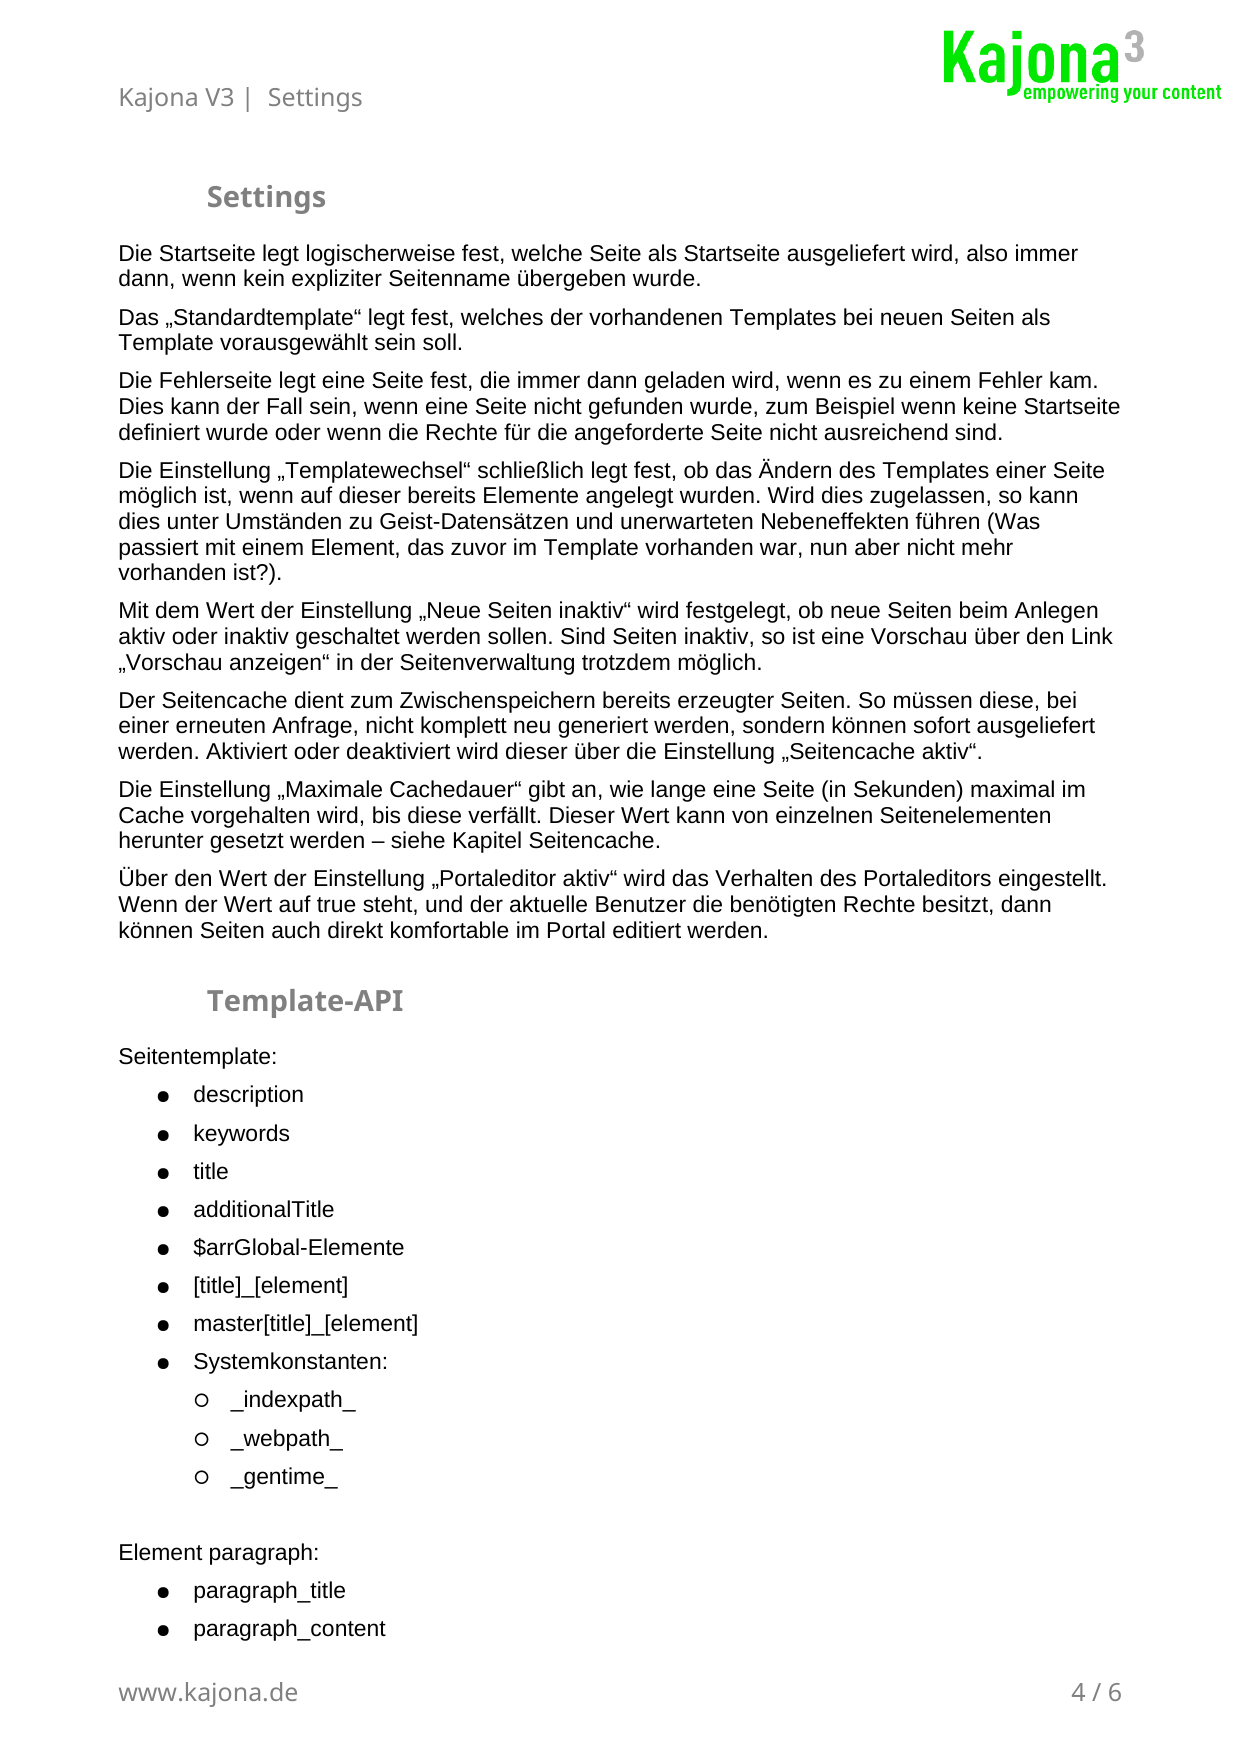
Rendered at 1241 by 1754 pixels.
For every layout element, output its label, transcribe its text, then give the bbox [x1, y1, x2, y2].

list master[title]_[element] [156, 1311, 1122, 1337]
list description [156, 1082, 1122, 1108]
list _gentime_ [193, 1463, 1122, 1489]
picture [944, 30, 1221, 103]
list paragraph_content [156, 1616, 1122, 1642]
list paragraph_title [156, 1578, 1122, 1603]
list additionalTitle [156, 1197, 1122, 1222]
text Die Fehlerseite legt eine Seite fest, die immer dann geladen wird, wenn es zu einem Fehler kam. Dies kann der Fall sein, wenn eine Seite nicht gefunden wurde, zum Beispiel wenn keine Startseite definiert wurde oder wenn die Rechte für die angeforderte Seite nicht ausreichend sind. [118, 368, 1122, 445]
text Mit dem Wert der Einstellung „Neue Seiten inaktiv“ wird festgelegt, ob neue Seiten beim Anlegen aktiv oder inaktiv geschaltet werden sollen. Sind Seiten inaktiv, so ist eine Vorschau über den Link „Vorschau anzeigen“ in der Seitenverwaltung trotzdem möglich. [118, 598, 1122, 675]
text Der Seitencache dient zum Zwischenspeichern bereits erzeugter Seiten. So müssen diese, bei einer erneuten Anfrage, nicht komplett neu generiert werden, sondern können sofort ausgeliefert werden. Aktiviert oder deaktiviert wird dieser über die Einstellung „Seitencache aktiv“. [118, 687, 1122, 764]
text Über den Wert der Einstellung „Portaleditor aktiv“ wird das Verhalten des Portaleditors eingestellt. Wenn der Wert auf true steht, und der aktuelle Benutzer die benötigten Rechte besitzt, dann können Seiten auch direkt komfortable im Portal editiert werden. [118, 866, 1122, 943]
text Die Einstellung „Templatewechsel“ schließlich legt fest, ob das Ändern des Templates einer Seite möglich ist, wenn auf dieser bereits Elemente angelegt wurden. Wird dies zugelassen, so kann dies unter Umständen zu Geist-Datensätzen und unerwarteten Nebeneffekten führen (Was passiert mit einem Element, das zuvor im Template vorhanden war, nun aber nicht mehr vorhanden ist?). [118, 457, 1122, 585]
list Systemkonstanten: [156, 1349, 1122, 1375]
list _indexpath_ [193, 1387, 1122, 1413]
list _webpath_ [193, 1425, 1122, 1451]
subtitle Template-API [118, 980, 1122, 1020]
list keywords [156, 1120, 1122, 1146]
text Das „Standardtemplate“ legt fest, welches der vorhandenen Templates bei neuen Seiten als Template vorausgewählt sein soll. [118, 304, 1122, 355]
text Die Einstellung „Maximale Cachedauer“ gibt an, wie lange eine Seite (in Sekunden) maximal im Cache vorgehalten wird, bis diese verfällt. Dieser Wert kann von einzelnen Seitenelementen herunter gesetzt werden – siehe Kapitel Seitencache. [118, 777, 1122, 853]
list [title]_[element] [156, 1273, 1122, 1298]
text Element paragraph: [118, 1540, 1122, 1565]
text Seitentemplate: [118, 1044, 1122, 1070]
list $arrGlobal-Elemente [156, 1235, 1122, 1260]
subtitle Settings [118, 177, 1122, 216]
list title [156, 1158, 1122, 1184]
text Die Startseite legt logischerweise fest, welche Seite als Startseite ausgeliefert wird, also immer dann, wenn kein expliziter Seitenname übergeben wurde. [118, 240, 1122, 292]
